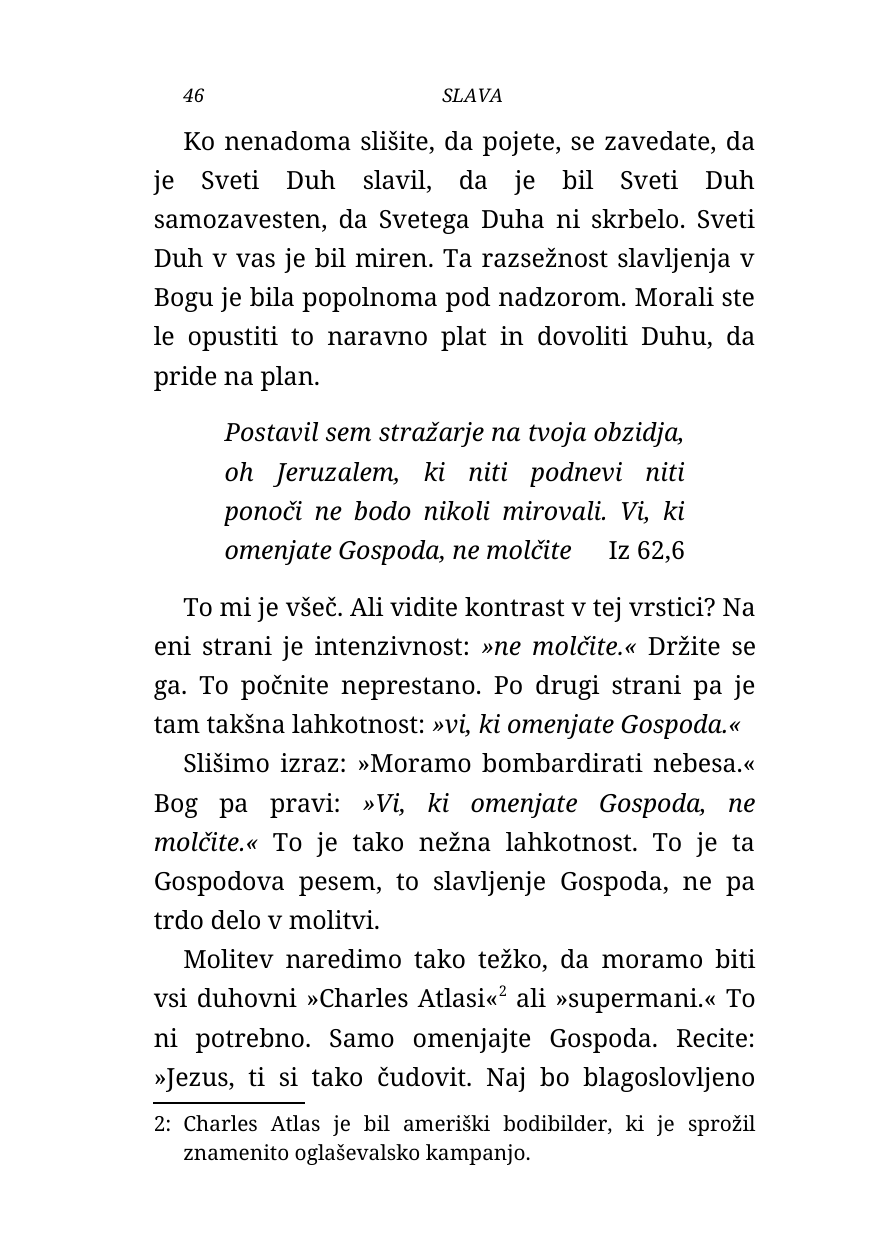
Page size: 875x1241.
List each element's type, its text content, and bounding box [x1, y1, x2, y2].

text Slišimo izraz: »Moramo bombardirati nebesa.« Bog pa pravi: »Vi, ki omenjate Gospoda, ne molčite.« To je tako nežna lahkotnost. To je ta Gospodova pesem, to slavljenje Gospoda, ne pa trdo delo v molitvi. [153, 746, 756, 937]
text To mi je všeč. Ali vidite kontrast v tej vrstici? Na eni strani je intenzivnost: »ne molčite.« Držite se ga. To počnite neprestano. Po drugi strani pa je tam takšna lahkotnost: »vi, ki omenjate Gospoda.« [153, 589, 756, 741]
text Molitev naredimo tako težko, da moramo biti vsi duhovni »Charles Atlasi« ali »supermani.« To ni potrebno. Samo omenjajte Gospoda. Recite: »Jezus, ti si tako čudovit. Naj bo blagoslovljeno [153, 942, 756, 1093]
text Postavil sem stražarje na tvoja obzidja, oh Jeruzalem, ki niti podnevi niti ponoči ne bodo nikoli mirovali. Vi, ki omenjate Gospoda, ne molčite Iz 62,6 [224, 415, 685, 567]
text Ko nenadoma slišite, da pojete, se zavedate, da je Sveti Duh slavil, da je bil Sveti Duh samozavesten, da Svetega Duha ni skrbelo. Sveti Duh v vas je bil miren. Ta razsežnost slavljenja v Bogu je bila popolnoma pod nadzorom. Morali ste le opustiti to naravno plat in dovoliti Duhu, da pride na plan. [153, 123, 756, 392]
text Charles Atlas je bil ameriški bodibilder, ki je sprožil znamenito oglaševalsko kampanjo. [153, 1109, 756, 1166]
